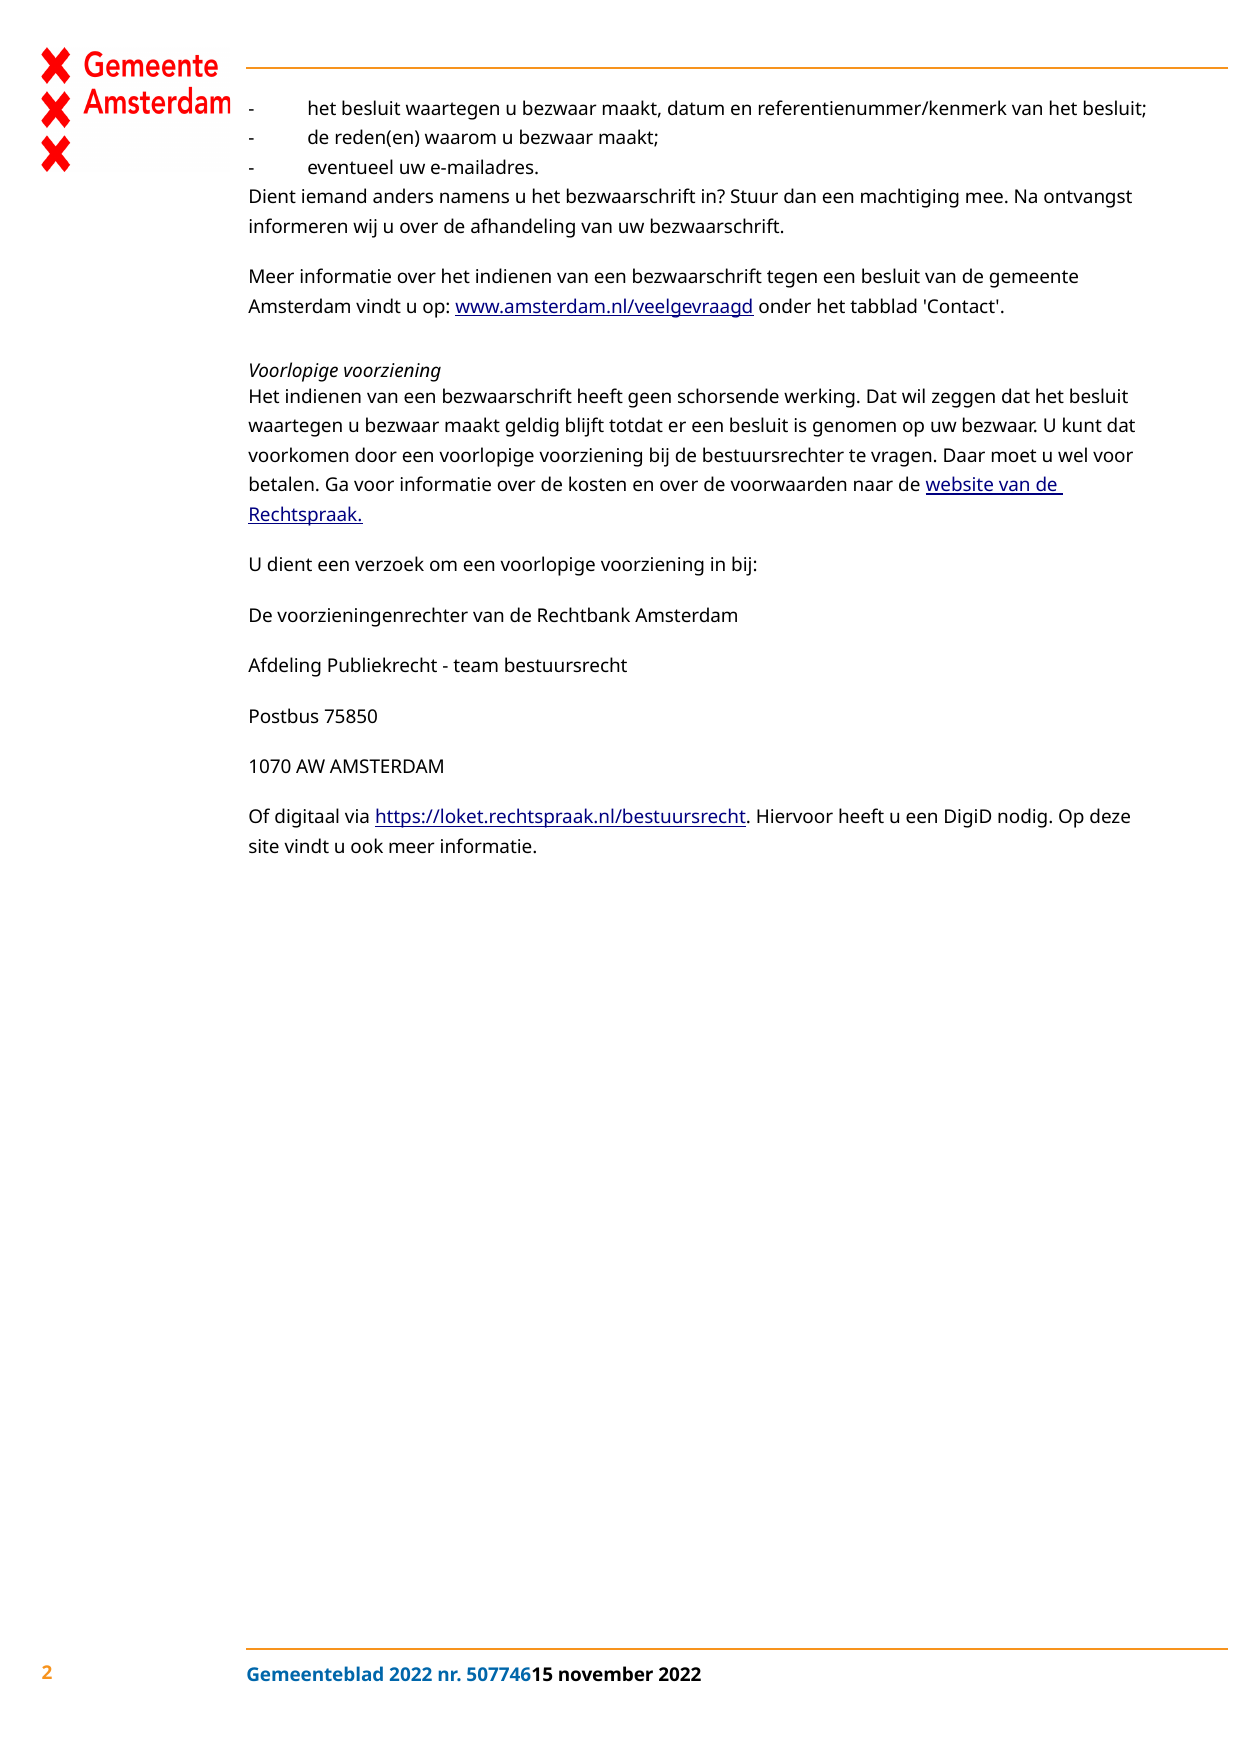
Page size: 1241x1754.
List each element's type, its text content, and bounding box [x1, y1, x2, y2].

text Postbus 75850 [248, 703, 1152, 728]
list eventueel uw e-mailadres. [248, 154, 1152, 180]
text Dient iemand anders namens u het bezwaarschrift in? Stuur dan een machtiging mee. Na ontvangst informeren wij u over de afhandeling van uw bezwaarschrift. [248, 183, 1152, 239]
picture [41, 47, 231, 172]
text Of digitaal via https://loket.rechtspraak.nl/bestuursrecht. Hiervoor heeft u een DigiD nodig. Op deze site vindt u ook meer informatie. [248, 804, 1152, 859]
text Meer informatie over het indienen van een bezwaarschrift tegen een besluit van de gemeente Amsterdam vindt u op: www.amsterdam.nl/veelgevraagd onder het tabblad 'Contact'. [248, 263, 1152, 319]
text De voorzieningenrechter van de Rechtbank Amsterdam [248, 602, 1152, 628]
list de reden(en) waarom u bezwaar maakt; [248, 124, 1152, 150]
list het besluit waartegen u bezwaar maakt, datum en referentienummer/kenmerk van het besluit; [248, 95, 1152, 121]
text 1070 AW AMSTERDAM [248, 753, 1152, 779]
text Afdeling Publiekrecht - team bestuursrecht [248, 652, 1152, 678]
text Voorlopige voorziening [248, 357, 1152, 383]
text U dient een verzoek om een voorlopige voorziening in bij: [248, 552, 1152, 577]
text Het indienen van een bezwaarschrift heeft geen schorsende werking. Dat wil zeggen dat het besluit waartegen u bezwaar maakt geldig blijft totdat er een besluit is genomen op uw bezwaar. U kunt dat voorkomen door een voorlopige voorziening bij de bestuursrechter te vragen. Daar moet u wel voor betalen. Ga voor informatie over de kosten en over de voorwaarden naar de website van de Rechtspraak. [248, 383, 1152, 527]
